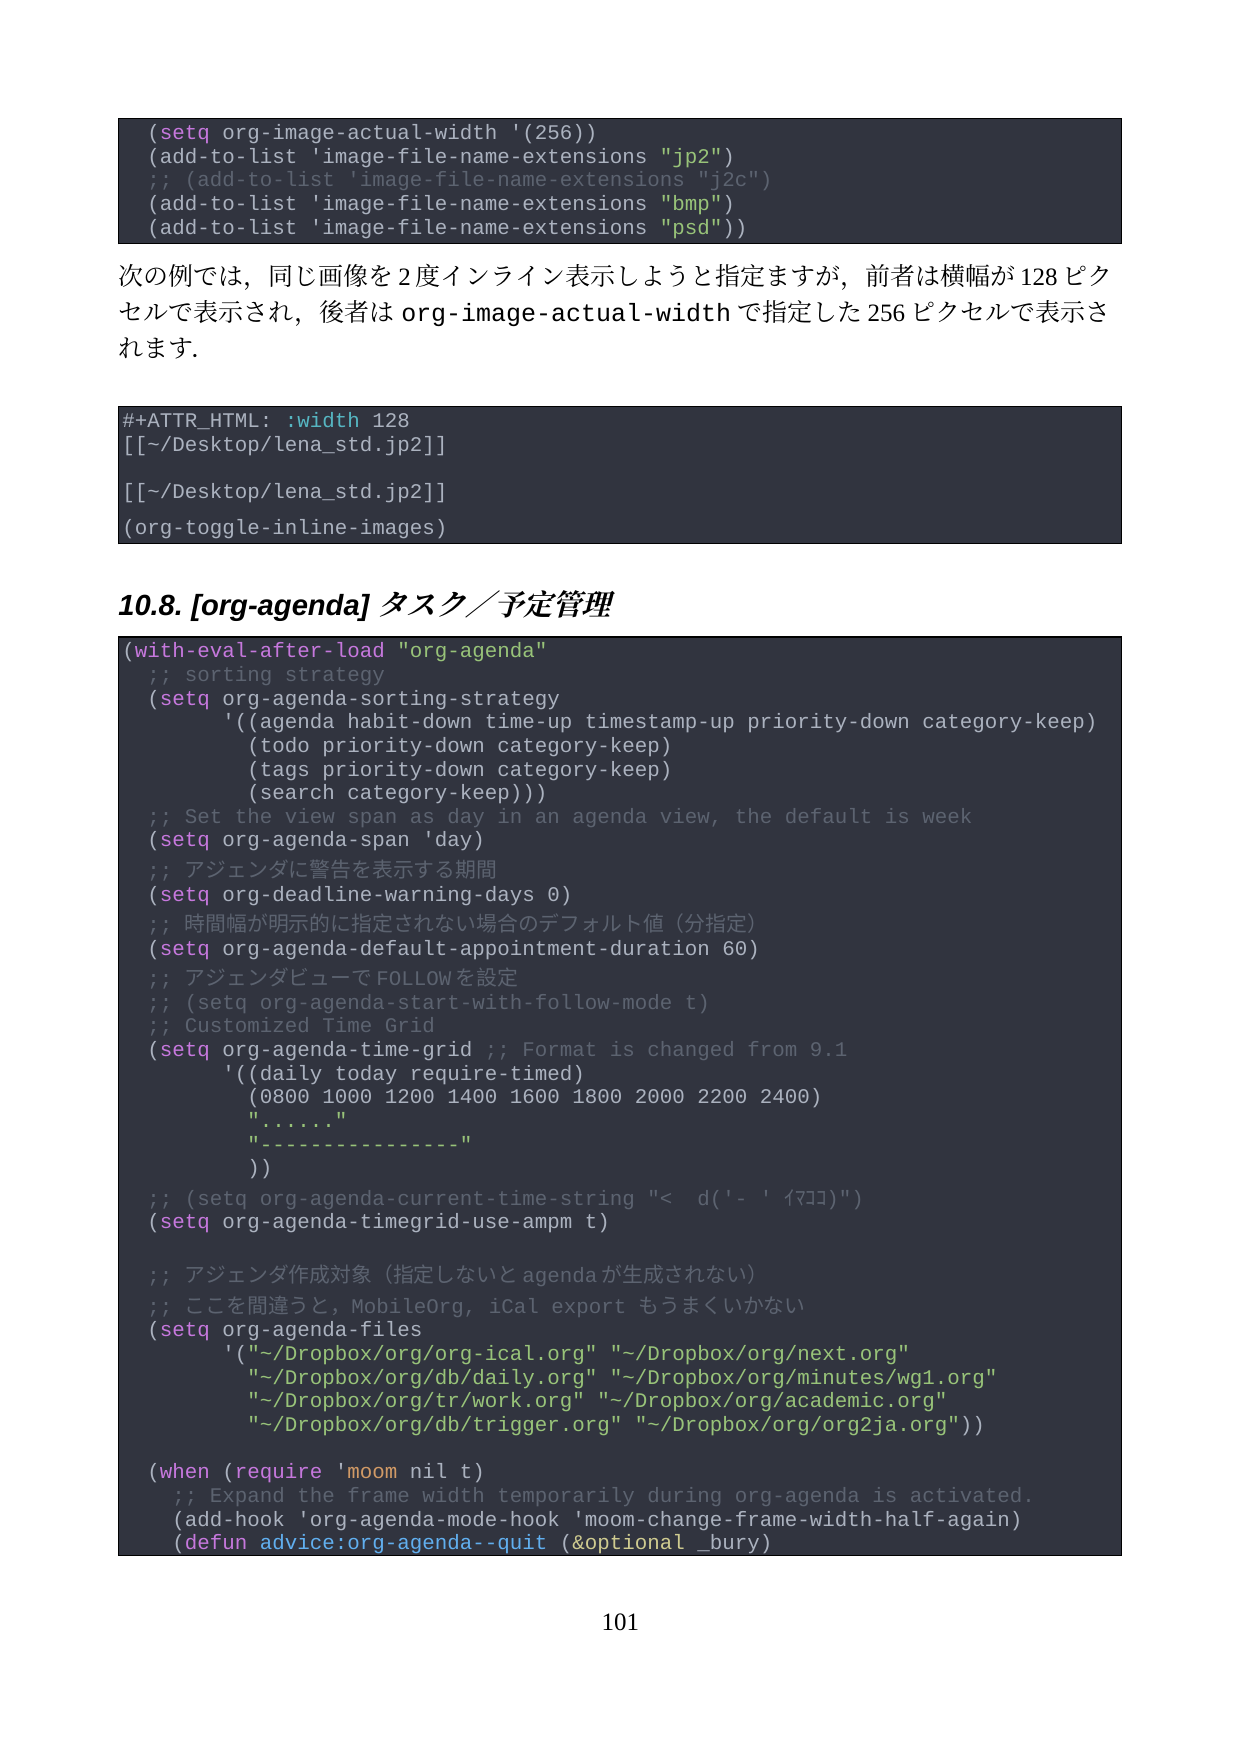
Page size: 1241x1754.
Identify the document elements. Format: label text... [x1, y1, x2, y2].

text ;; ここを間違うと，MobileOrg, iCal export もうまくいかない [119, 1285, 1121, 1315]
text ;; sorting strategy [119, 660, 1121, 684]
text '((agenda habit-down time-up timestamp-up priority-down category-keep) [119, 707, 1121, 731]
text ;; アジェンダビューでFOLLOWを設定 [119, 957, 1121, 988]
text (tags priority-down category-keep) [119, 754, 1121, 778]
text (search category-keep))) [119, 778, 1121, 802]
text 次の例では，同じ画像を2度インライン表示しようと指定ますが，前者は横幅が128ピクセルで表示され，後者は org-image-actual-width で指定した256ピクセルで表示されます． [118, 257, 1122, 393]
text [[~/Desktop/lena_std.jp2]] [119, 430, 1121, 453]
text (defun advice:org-agenda--quit (&optional _bury) [119, 1528, 1121, 1555]
text (setq org-agenda-default-appointment-duration 60) [119, 934, 1121, 957]
text "~/Dropbox/org/db/trigger.org" "~/Dropbox/org/org2ja.org")) [119, 1410, 1121, 1434]
text ;; 時間幅が明示的に指定されない場合のデフォルト値（分指定） [119, 903, 1121, 934]
text (setq org-agenda-timegrid-use-ampm t) [119, 1207, 1121, 1231]
text "~/Dropbox/org/db/daily.org" "~/Dropbox/org/minutes/wg1.org" [119, 1363, 1121, 1386]
text (setq org-agenda-sorting-strategy [119, 684, 1121, 707]
text (setq org-image-actual-width '(256)) [119, 119, 1121, 142]
text '((daily today require-timed) [119, 1059, 1121, 1082]
text ;; アジェンダ作成対象（指定しないとagendaが生成されない） [119, 1254, 1121, 1285]
text ;; (add-to-list 'image-file-name-extensions "j2c") [119, 165, 1121, 189]
text (add-hook 'org-agenda-mode-hook 'moom-change-frame-width-half-again) [119, 1504, 1121, 1528]
text (add-to-list 'image-file-name-extensions "psd")) [119, 213, 1121, 243]
text (setq org-deadline-warning-days 0) [119, 879, 1121, 903]
text #+ATTR_HTML: :width 128 [119, 407, 1121, 430]
text (org-toggle-inline-images) [119, 513, 1121, 543]
text ;; アジェンダに警告を表示する期間 [119, 849, 1121, 879]
text (add-to-list 'image-file-name-extensions "bmp") [119, 189, 1121, 213]
text "----------------" [119, 1129, 1121, 1153]
text ;; Customized Time Grid [119, 1011, 1121, 1035]
text (setq org-agenda-time-grid ;; Format is changed from 9.1 [119, 1035, 1121, 1059]
text ;; (setq org-agenda-current-time-string "< d('- ' ｲﾏｺｺ)") [119, 1177, 1121, 1207]
text (0800 1000 1200 1400 1600 1800 2000 2200 2400) [119, 1082, 1121, 1106]
text "~/Dropbox/org/tr/work.org" "~/Dropbox/org/academic.org" [119, 1386, 1121, 1410]
text (add-to-list 'image-file-name-extensions "jp2") [119, 142, 1121, 165]
text '("~/Dropbox/org/org-ical.org" "~/Dropbox/org/next.org" [119, 1339, 1121, 1363]
text ;; (setq org-agenda-start-with-follow-mode t) [119, 988, 1121, 1011]
text ;; Set the view span as day in an agenda view, the default is week [119, 802, 1121, 826]
text (setq org-agenda-files [119, 1315, 1121, 1339]
text (setq org-agenda-span 'day) [119, 826, 1121, 849]
text (with-eval-after-load "org-agenda" [119, 638, 1121, 660]
text )) [119, 1153, 1121, 1177]
text [[~/Desktop/lena_std.jp2]] [119, 477, 1121, 504]
text (todo priority-down category-keep) [119, 731, 1121, 754]
text "......" [119, 1106, 1121, 1129]
text (when (require 'moom nil t) [119, 1457, 1121, 1481]
subtitle [org-agenda] タスク／予定管理 [118, 582, 1122, 624]
text ;; Expand the frame width temporarily during org-agenda is activated. [119, 1481, 1121, 1504]
